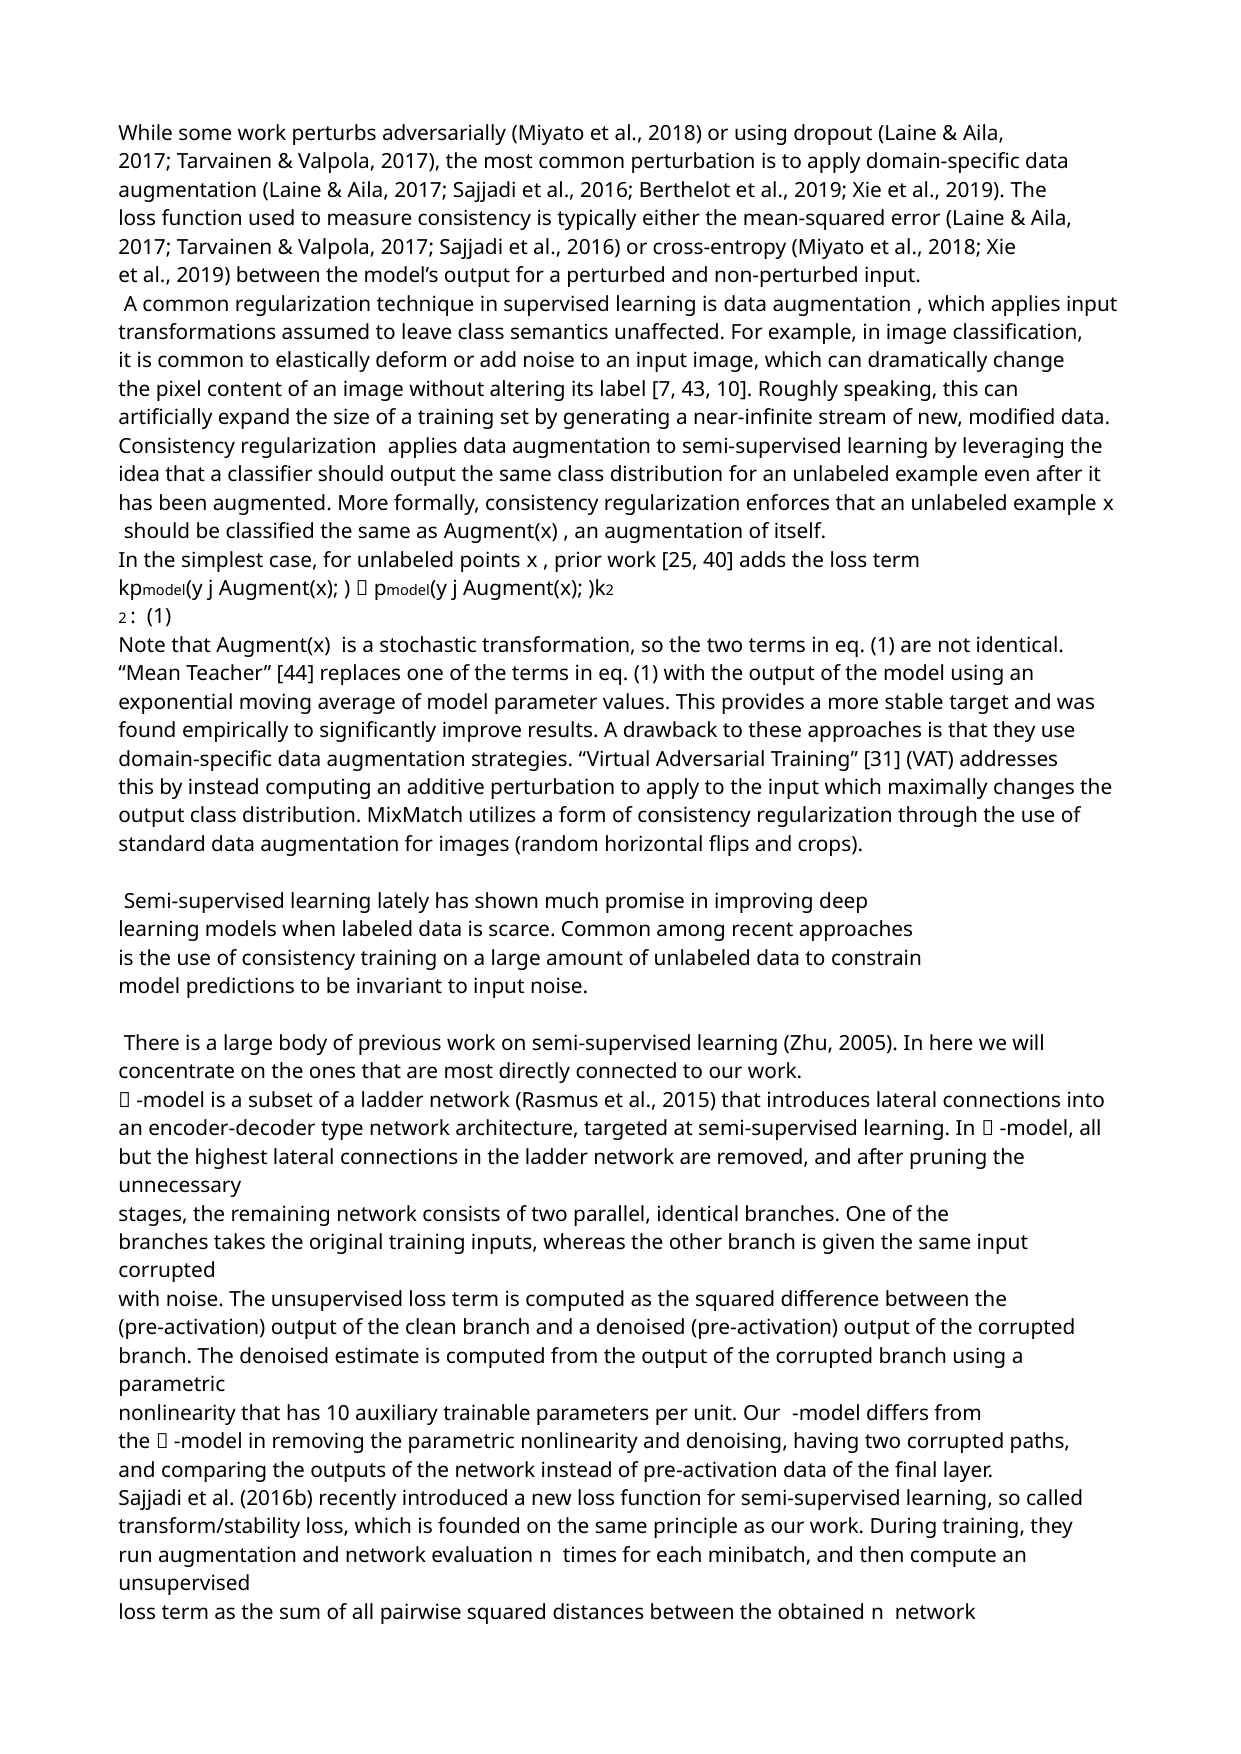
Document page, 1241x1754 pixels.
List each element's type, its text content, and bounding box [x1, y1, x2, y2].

text output class distribution. MixMatch utilizes a form of consistency regularization through the use of [118, 801, 1122, 829]
text it is common to elastically deform or add noise to an input image, which can dramatically change [118, 346, 1122, 374]
text the pixel content of an image without altering its label [7, 43, 10]. Roughly speaking, this can [118, 374, 1122, 402]
text learning models when labeled data is scarce. Common among recent approaches [118, 914, 1122, 943]
text and comparing the outputs of the network instead of pre-activation data of the final layer. [118, 1455, 1122, 1483]
text model predictions to be invariant to input noise. [118, 971, 1122, 1000]
text loss term as the sum of all pairwise squared distances between the obtained n network [118, 1597, 1122, 1625]
text 2 : (1) [118, 602, 1122, 630]
text found empirically to significantly improve results. A drawback to these approaches is that they use [118, 715, 1122, 744]
text transformations assumed to leave class semantics unaffected. For example, in image classification, [118, 317, 1122, 346]
text the 􀀀 -model in removing the parametric nonlinearity and denoising, having two corrupted paths, [118, 1426, 1122, 1455]
text branch. The denoised estimate is computed from the output of the corrupted branch using a parametric [118, 1341, 1122, 1398]
text loss function used to measure consistency is typically either the mean-squared error (Laine & Aila, [118, 203, 1122, 232]
text stages, the remaining network consists of two parallel, identical branches. One of the [118, 1199, 1122, 1227]
text domain-specific data augmentation strategies. “Virtual Adversarial Training” [31] (VAT) addresses [118, 744, 1122, 772]
text “Mean Teacher” [44] replaces one of the terms in eq. (1) with the output of the model using an [118, 658, 1122, 687]
text While some work perturbs adversarially (Miyato et al., 2018) or using dropout (Laine & Aila, [118, 118, 1122, 147]
text concentrate on the ones that are most directly connected to our work. [118, 1057, 1122, 1085]
text transform/stability loss, which is founded on the same principle as our work. During training, they [118, 1512, 1122, 1540]
text artificially expand the size of a training set by generating a near-infinite stream of new, modified data. [118, 402, 1122, 431]
text Semi-supervised learning lately has shown much promise in improving deep [118, 886, 1122, 914]
text There is a large body of previous work on semi-supervised learning (Zhu, 2005). In here we will [118, 1028, 1122, 1057]
text In the simplest case, for unlabeled points x , prior work [25, 40] adds the loss term [118, 545, 1122, 573]
text kpmodel(y j Augment(x); ) 􀀀 pmodel(y j Augment(x); )k2 [118, 573, 1122, 602]
text Note that Augment(x) is a stochastic transformation, so the two terms in eq. (1) are not identical. [118, 630, 1122, 658]
text standard data augmentation for images (random horizontal flips and crops). [118, 829, 1122, 857]
text et al., 2019) between the model’s output for a perturbed and non-perturbed input. [118, 260, 1122, 289]
text run augmentation and network evaluation n times for each minibatch, and then compute an unsupervised [118, 1540, 1122, 1597]
text with noise. The unsupervised loss term is computed as the squared difference between the [118, 1284, 1122, 1312]
text augmentation (Laine & Aila, 2017; Sajjadi et al., 2016; Berthelot et al., 2019; Xie et al., 2019). The [118, 175, 1122, 203]
text Sajjadi et al. (2016b) recently introduced a new loss function for semi-supervised learning, so called [118, 1483, 1122, 1512]
text has been augmented. More formally, consistency regularization enforces that an unlabeled example x [118, 488, 1122, 516]
text this by instead computing an additive perturbation to apply to the input which maximally changes the [118, 772, 1122, 801]
text should be classified the same as Augment(x) , an augmentation of itself. [118, 516, 1122, 545]
text A common regularization technique in supervised learning is data augmentation , which applies input [118, 289, 1122, 317]
text but the highest lateral connections in the ladder network are removed, and after pruning the unnecessary [118, 1142, 1122, 1199]
text nonlinearity that has 10 auxiliary trainable parameters per unit. Our -model differs from [118, 1398, 1122, 1426]
text branches takes the original training inputs, whereas the other branch is given the same input corrupted [118, 1227, 1122, 1284]
text is the use of consistency training on a large amount of unlabeled data to constrain [118, 943, 1122, 971]
text (pre-activation) output of the clean branch and a denoised (pre-activation) output of the corrupted [118, 1312, 1122, 1341]
text 2017; Tarvainen & Valpola, 2017), the most common perturbation is to apply domain-specific data [118, 147, 1122, 175]
text 2017; Tarvainen & Valpola, 2017; Sajjadi et al., 2016) or cross-entropy (Miyato et al., 2018; Xie [118, 232, 1122, 260]
text an encoder-decoder type network architecture, targeted at semi-supervised learning. In 􀀀 -model, all [118, 1113, 1122, 1142]
text Consistency regularization applies data augmentation to semi-supervised learning by leveraging the [118, 431, 1122, 459]
text idea that a classifier should output the same class distribution for an unlabeled example even after it [118, 459, 1122, 488]
text exponential moving average of model parameter values. This provides a more stable target and was [118, 687, 1122, 715]
text 􀀀 -model is a subset of a ladder network (Rasmus et al., 2015) that introduces lateral connections into [118, 1085, 1122, 1113]
